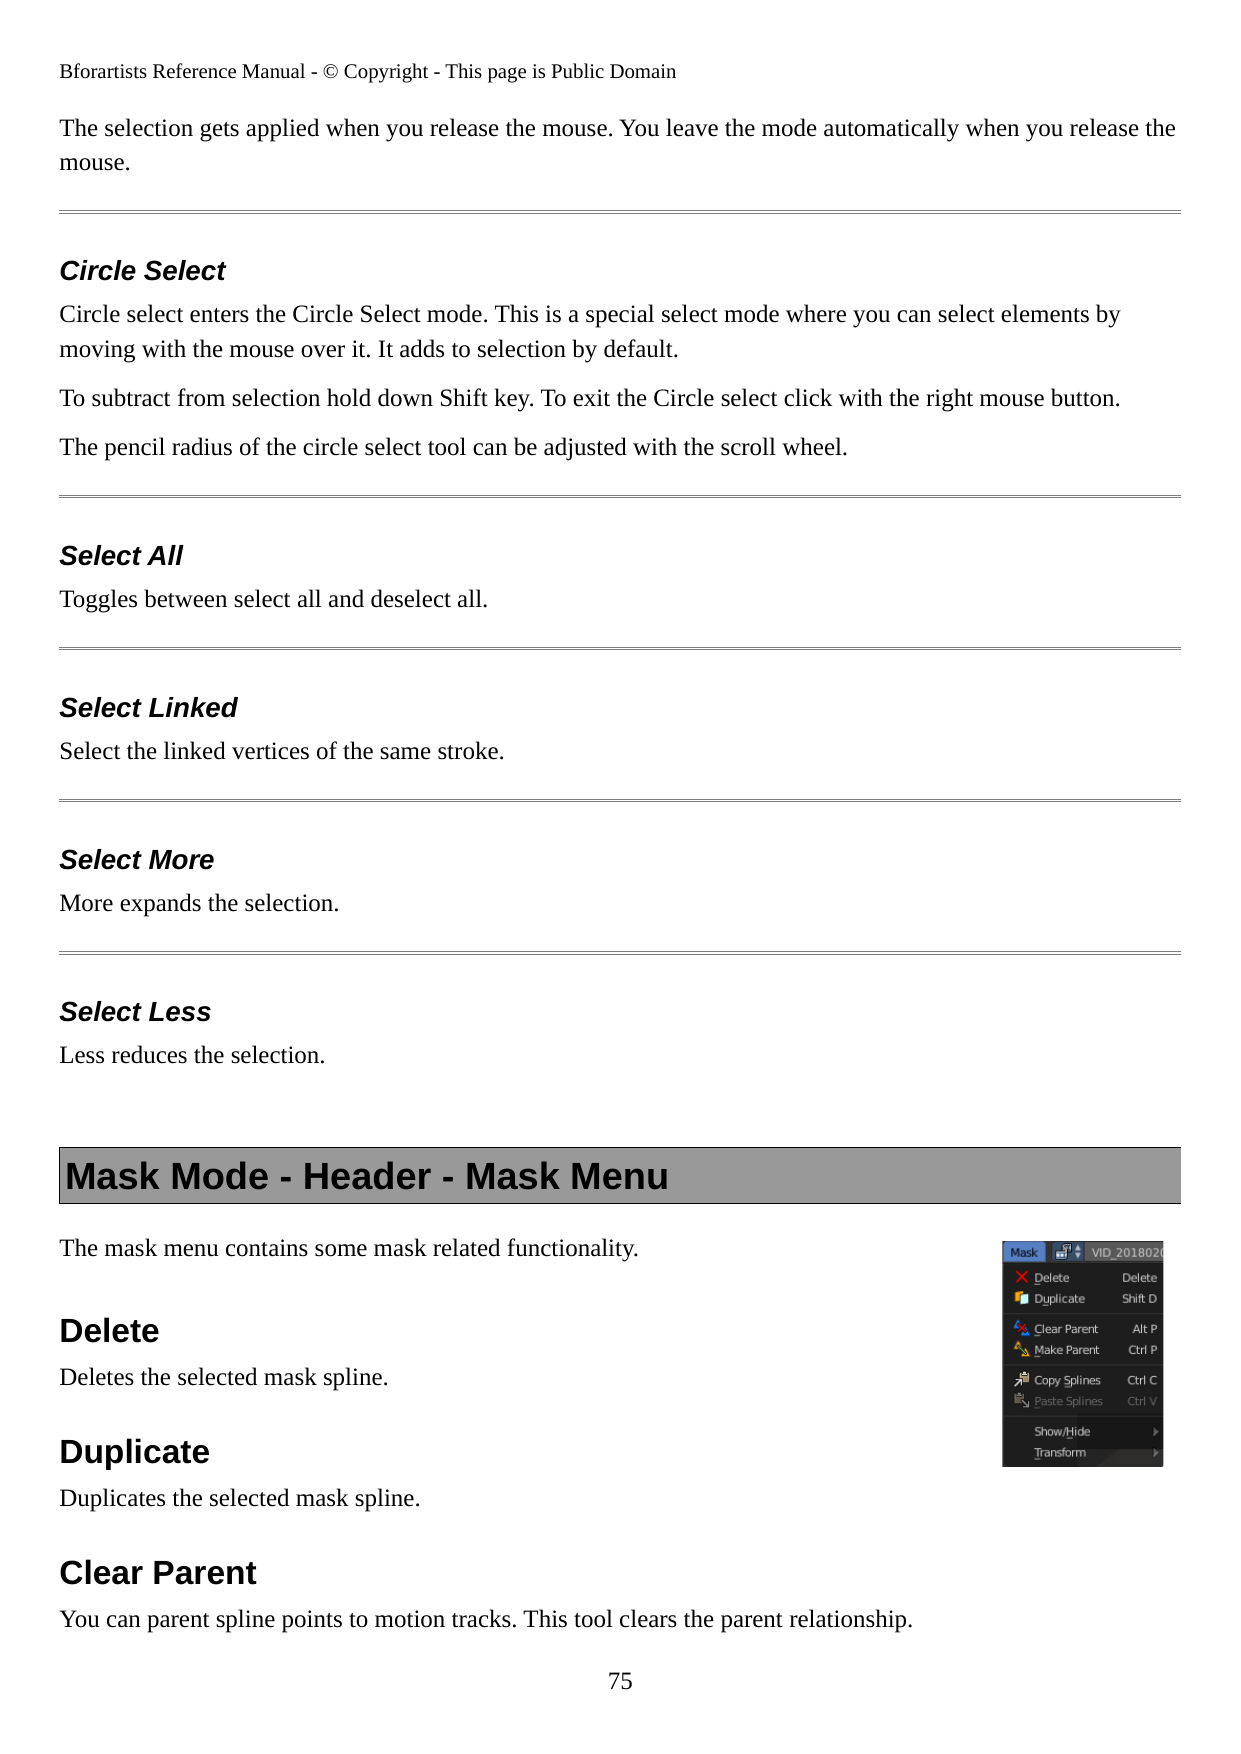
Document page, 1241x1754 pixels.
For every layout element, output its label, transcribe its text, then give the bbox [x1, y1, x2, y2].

text Circle select enters the Circle Select mode. This is a special select mode where you can select elements by moving with the mouse over it. It adds to selection by default. [59, 299, 1181, 362]
text The pencil radius of the circle select tool can be adjusted with the scroll wheel. [59, 432, 1181, 461]
text Duplicates the selected mask spline. [59, 1483, 1181, 1512]
text Toggles between select all and deselect all. [59, 584, 1181, 613]
subtitle Delete [59, 1311, 1002, 1349]
subtitle Select Less [59, 996, 1181, 1028]
text You can parent spline points to motion tracks. This tool clears the parent relationship. [59, 1604, 1181, 1633]
subtitle Duplicate [59, 1432, 1181, 1471]
picture [1002, 1241, 1164, 1467]
text Select the linked vertices of the same stroke. [59, 736, 1181, 765]
table_header Mask Mode - Header - Mask Menu [60, 1148, 1181, 1203]
subtitle Select Linked [59, 692, 1181, 723]
text To subtract from selection hold down Shift key. To exit the Circle select click with the right mouse button. [59, 383, 1181, 411]
text Deletes the selected mask spline. [59, 1362, 1002, 1391]
subtitle Circle Select [59, 255, 1181, 287]
text The mask menu contains some mask related functionality. [59, 1233, 1181, 1261]
text More expands the selection. [59, 888, 1181, 917]
subtitle Select All [59, 539, 1181, 571]
subtitle [1164, 1311, 1181, 1349]
text Less reduces the selection. [59, 1040, 1181, 1069]
subtitle Select More [59, 844, 1181, 876]
text The selection gets applied when you release the mouse. You leave the mode automatically when you release the mouse. [59, 113, 1181, 176]
subtitle Clear Parent [59, 1553, 1181, 1592]
